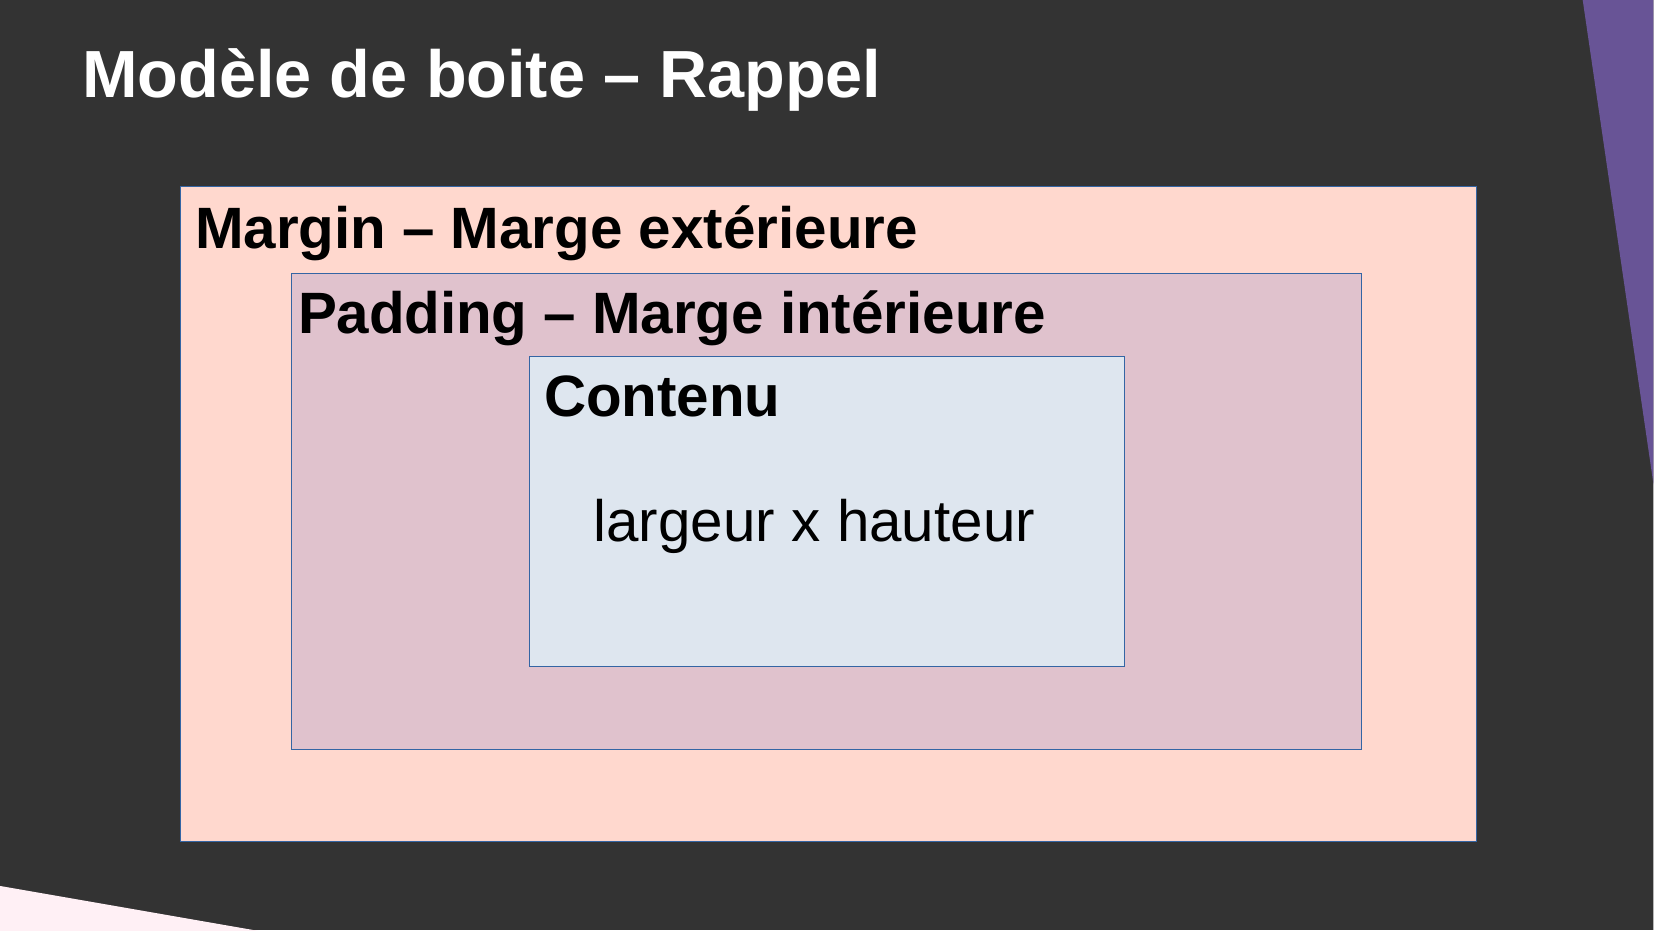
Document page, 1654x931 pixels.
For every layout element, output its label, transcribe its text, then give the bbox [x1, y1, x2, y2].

title Modèle de boite – Rappel [82, 37, 1571, 112]
text_box largeur x hauteur [578, 481, 1075, 562]
text_box [1582, 0, 1654, 488]
text_box Margin – Marge extérieure [180, 188, 1173, 268]
text_box Padding – Marge intérieure [283, 273, 1276, 354]
text_box Contenu [529, 356, 1512, 437]
text_box [0, 885, 259, 931]
text_box [180, 186, 1477, 842]
